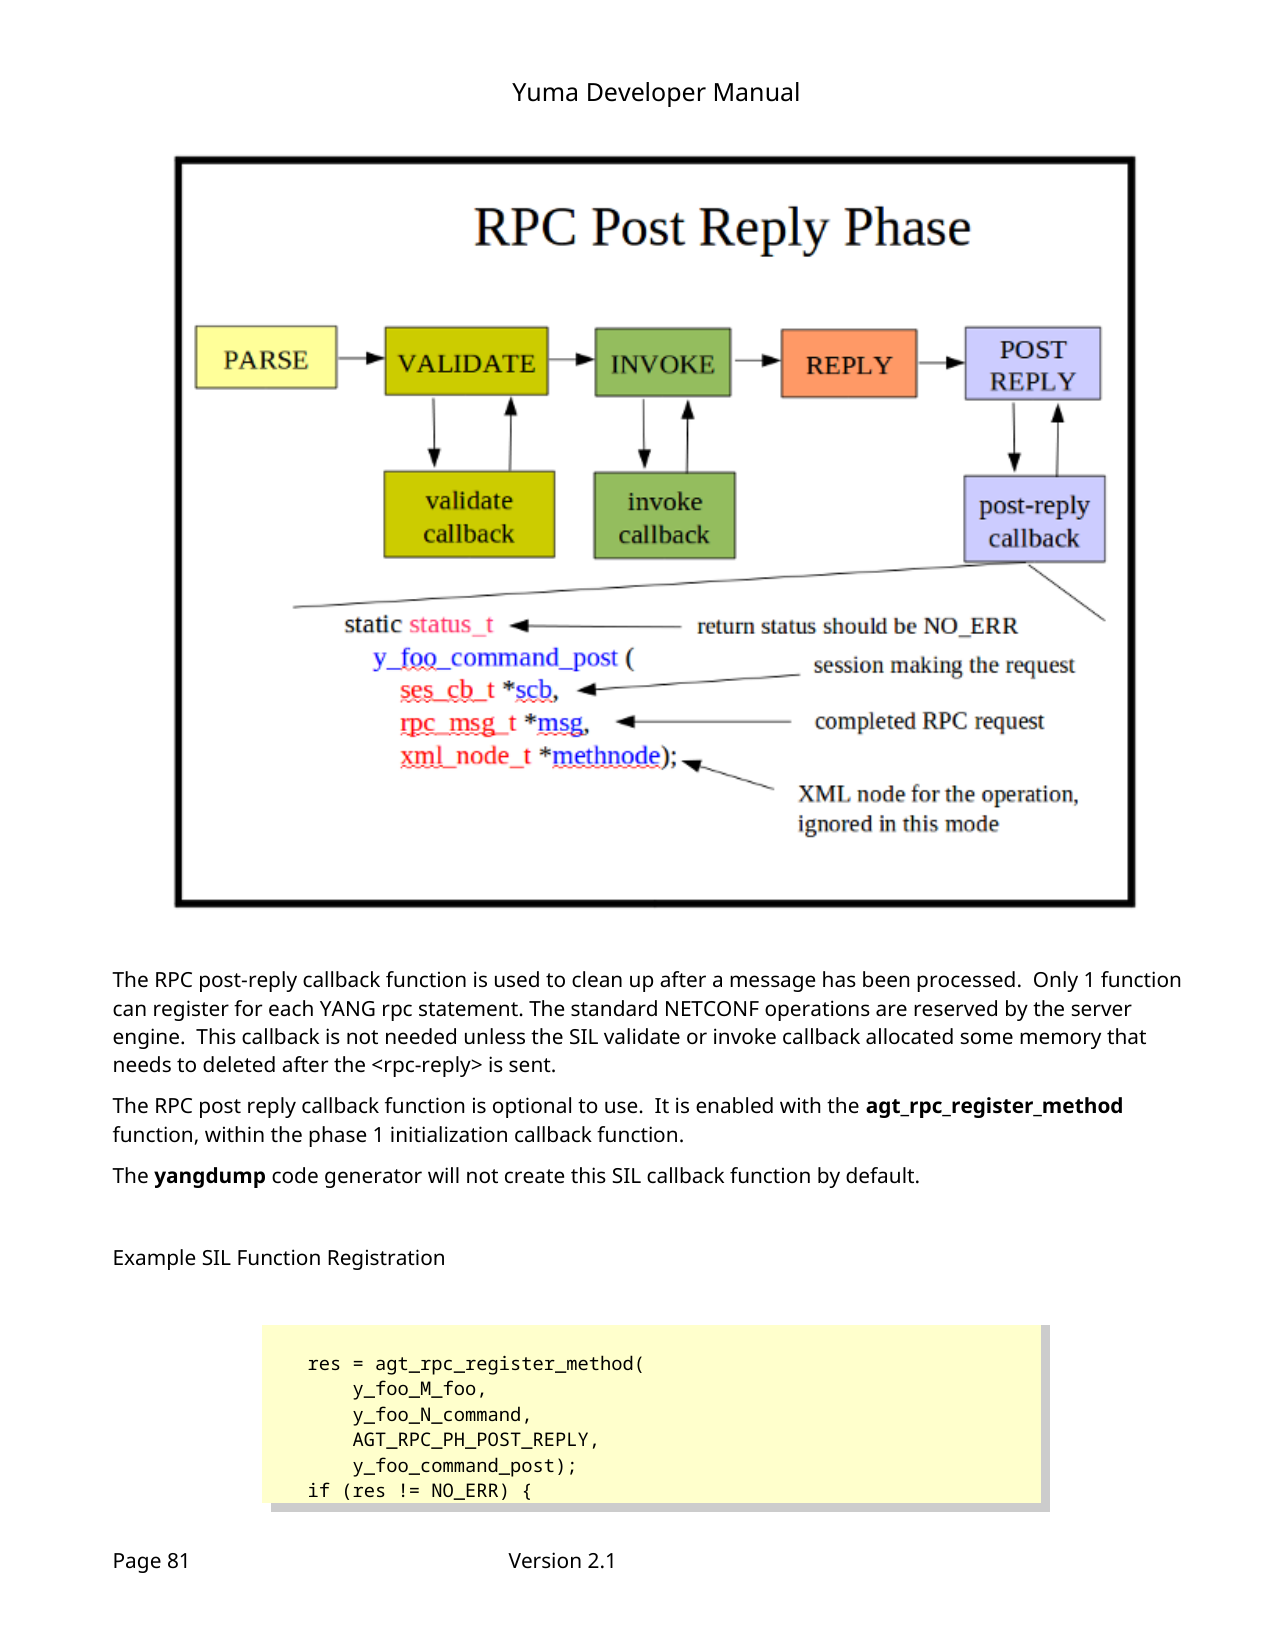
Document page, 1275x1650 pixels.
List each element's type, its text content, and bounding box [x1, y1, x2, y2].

text AGT_RPC_PH_POST_REPLY, [262, 1427, 1041, 1452]
text The yangdump code generator will not create this SIL callback function by default. [112, 1161, 1200, 1189]
text Example SIL Function Registration [112, 1243, 1200, 1271]
text y_foo_command_post); [262, 1452, 1041, 1478]
picture [143, 138, 1170, 925]
text y_foo_N_command, [262, 1401, 1041, 1427]
text res = agt_rpc_register_method( [262, 1350, 1041, 1376]
text The RPC post-reply callback function is used to clean up after a message has been processed. Only 1 function can register for each YANG rpc statement. The standard NETCONF operations are reserved by the server engine. This callback is not needed unless the SIL validate or invoke callback allocated some memory that needs to deleted after the <rpc-reply> is sent. [112, 965, 1200, 1079]
text The RPC post reply callback function is optional to use. It is enabled with the agt_rpc_register_method function, within the phase 1 initialization callback function. [112, 1092, 1200, 1148]
text y_foo_M_foo, [262, 1376, 1041, 1401]
text if (res != NO_ERR) { [262, 1478, 1041, 1503]
